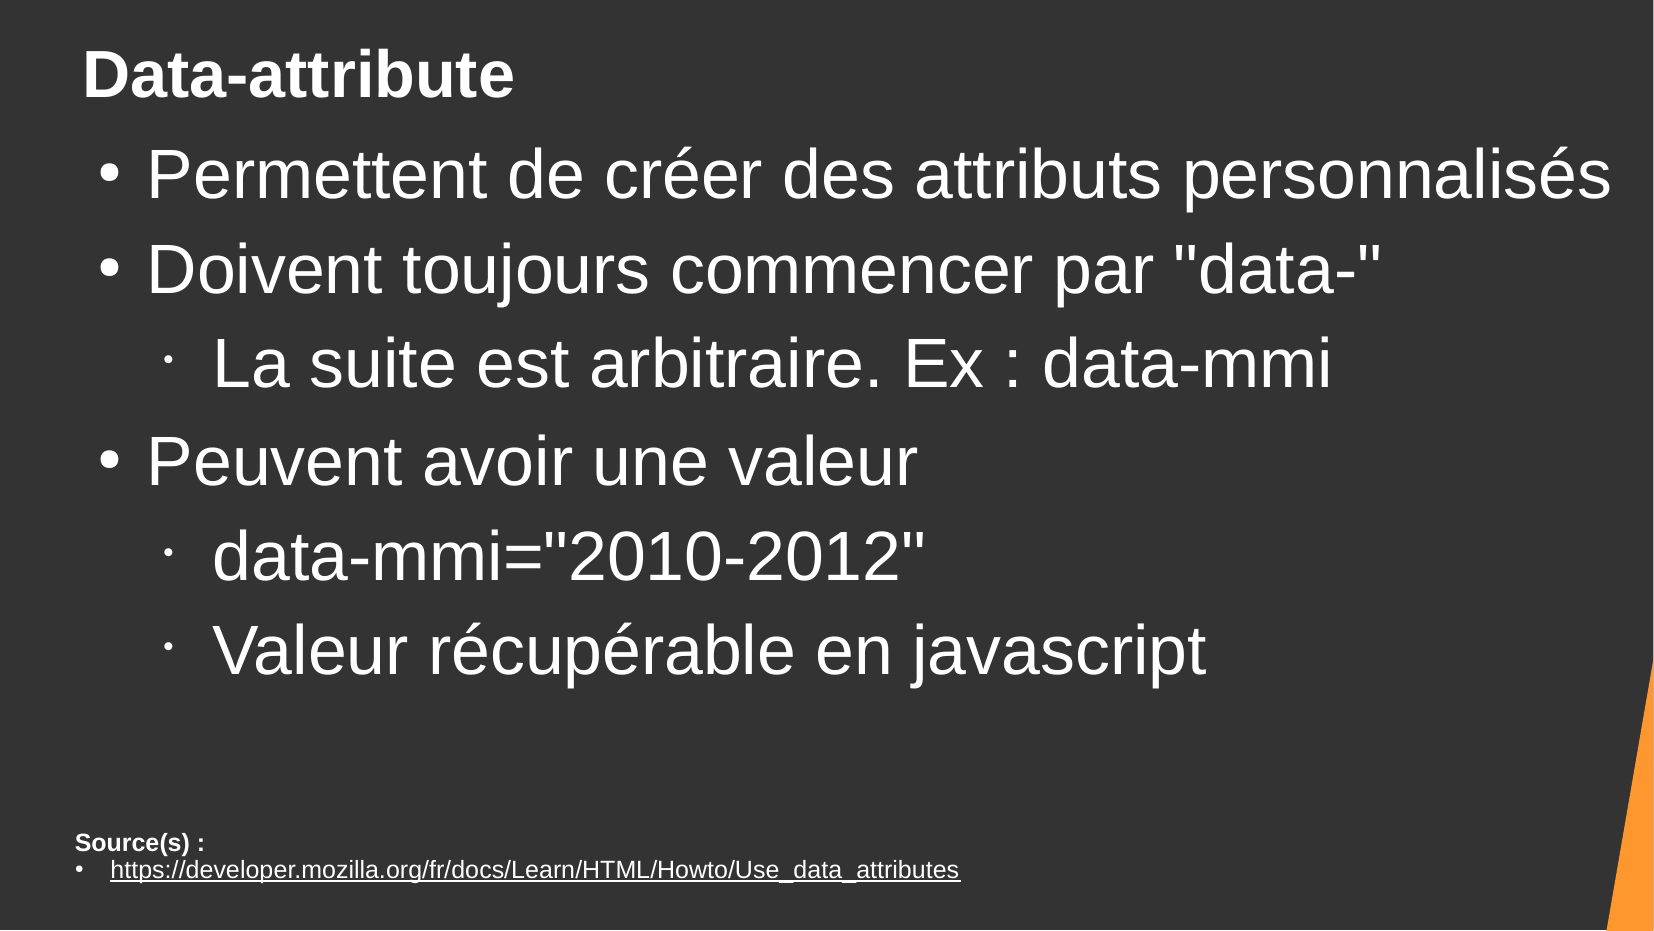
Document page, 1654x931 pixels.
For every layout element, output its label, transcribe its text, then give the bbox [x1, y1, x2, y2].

list Permettent de créer des attributs personnalisés Doivent toujours commencer par "data-" La suite est arbitraire. Ex : data-mmi Peuvent avoir une valeur data-mmi="2010-2012" Valeur récupérable en javascript [80, 135, 1620, 733]
title Data-attribute [82, 37, 1571, 114]
text_box Source(s) : https://developer.mozilla.org/fr/docs/Learn/HTML/Howto/Use_data_attributes [60, 820, 1583, 920]
text_box [1606, 655, 1654, 931]
